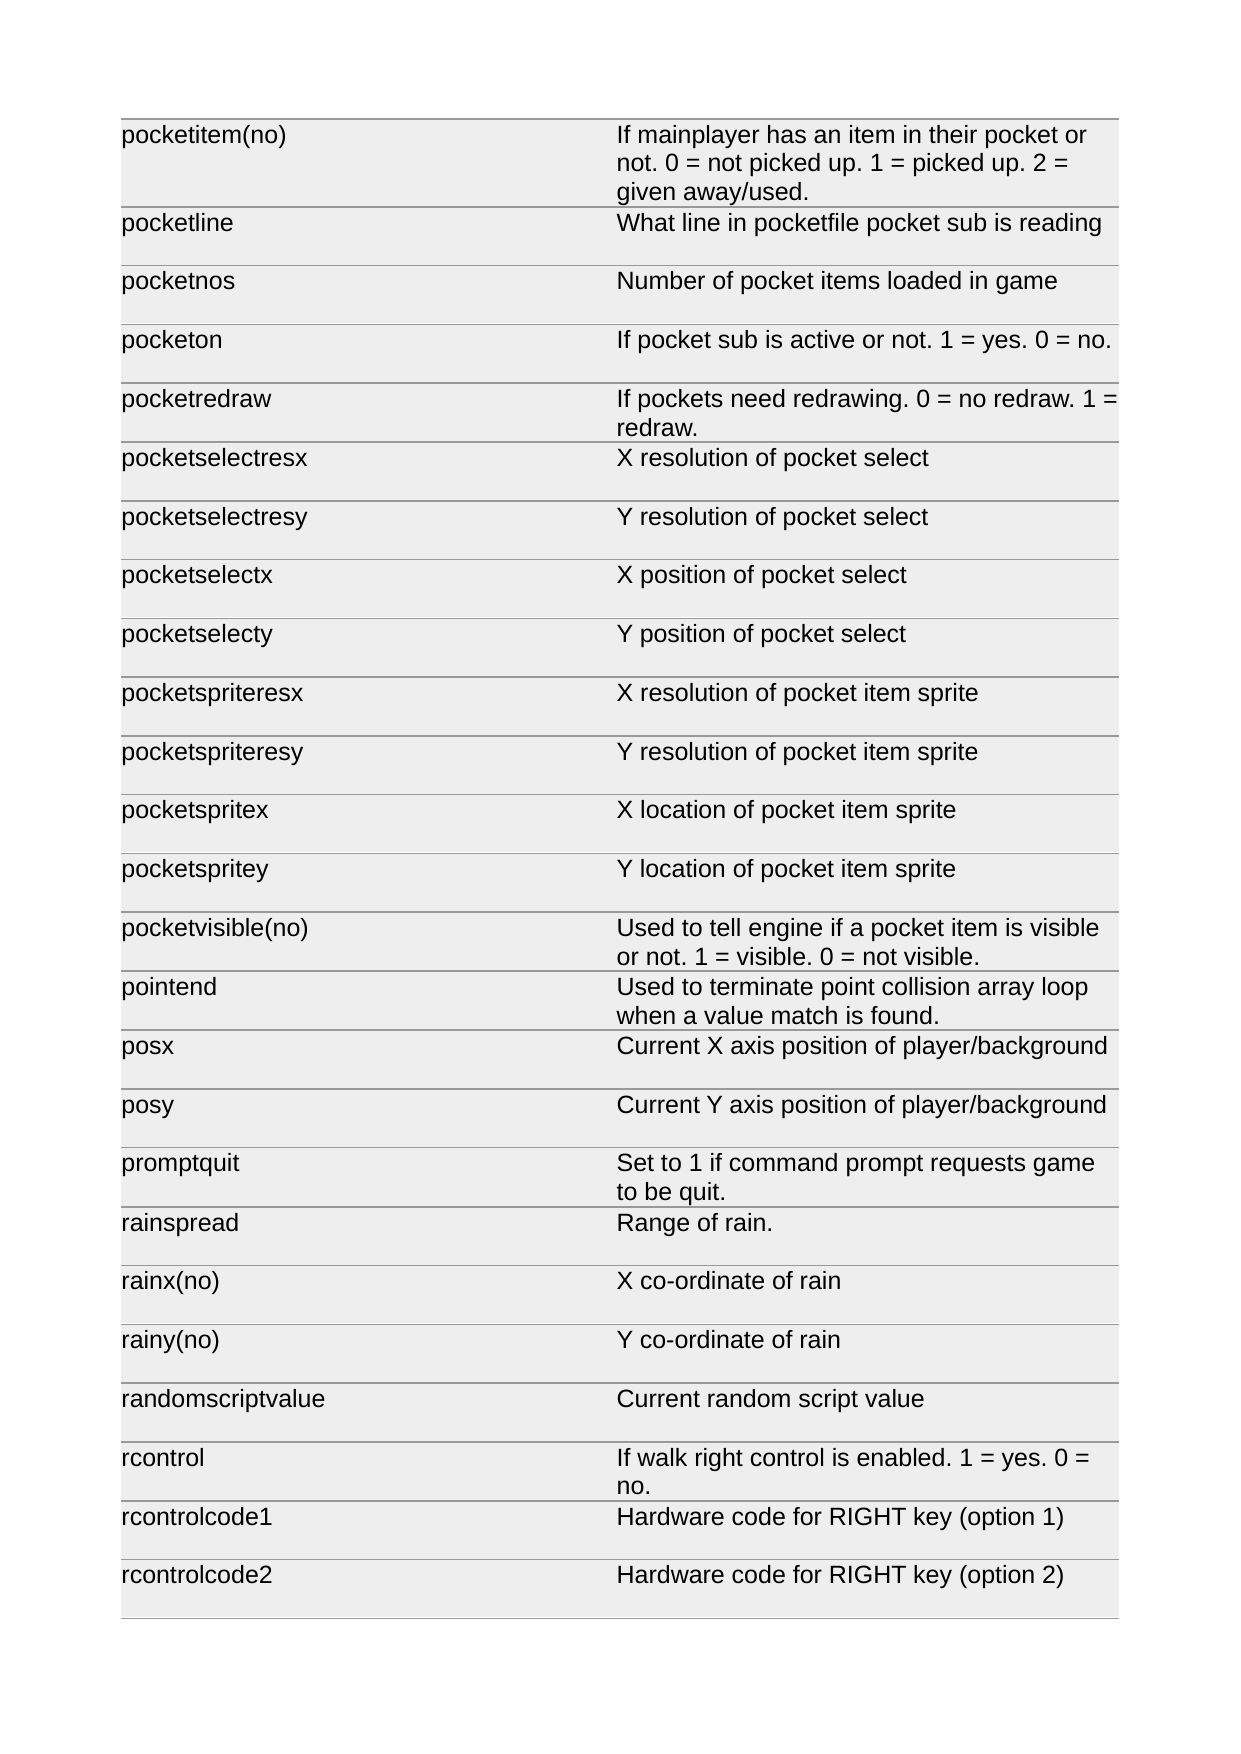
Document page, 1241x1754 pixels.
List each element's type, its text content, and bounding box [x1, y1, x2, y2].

table_cell Y resolution of pocket item sprite [616, 737, 1119, 794]
table_cell pocketitem(no) [121, 120, 616, 206]
table_cell rcontrolcode2 [121, 1560, 616, 1617]
table_cell Y resolution of pocket select [616, 502, 1119, 559]
table_cell X location of pocket item sprite [616, 795, 1119, 852]
table_cell Used to tell engine if a pocket item is visible or not. 1 = visible. 0 = not visible. [616, 913, 1119, 970]
table_cell pocketspritex [121, 795, 616, 852]
table_cell pocketnos [121, 266, 616, 323]
table_cell pocketselectx [121, 560, 616, 617]
table_cell pocketredraw [121, 384, 616, 441]
table_cell Y location of pocket item sprite [616, 854, 1119, 911]
table_cell rcontrol [121, 1443, 616, 1500]
table_cell pocketspriteresy [121, 737, 616, 794]
table_cell X position of pocket select [616, 560, 1119, 617]
table_cell Range of rain. [616, 1208, 1119, 1265]
table_cell Current X axis position of player/background [616, 1031, 1119, 1088]
table_cell pocketselecty [121, 619, 616, 676]
table_cell rainspread [121, 1208, 616, 1265]
table_cell pocketspritey [121, 854, 616, 911]
table_cell pocketline [121, 208, 616, 265]
table_cell posy [121, 1090, 616, 1147]
table_cell Used to terminate point collision array loop when a value match is found. [616, 972, 1119, 1029]
table_cell Current random script value [616, 1384, 1119, 1441]
table_cell pocketselectresx [121, 443, 616, 500]
table_cell promptquit [121, 1148, 616, 1206]
table_cell pocketon [121, 325, 616, 382]
table_cell X resolution of pocket select [616, 443, 1119, 500]
table_cell If walk right control is enabled. 1 = yes. 0 = no. [616, 1443, 1119, 1500]
table_cell If mainplayer has an item in their pocket or not. 0 = not picked up. 1 = picked up. 2 = given away/used. [616, 120, 1119, 206]
table_cell Number of pocket items loaded in game [616, 266, 1119, 323]
table_cell pocketspriteresx [121, 678, 616, 735]
table_cell rainy(no) [121, 1325, 616, 1382]
table_cell Y co-ordinate of rain [616, 1325, 1119, 1382]
table_cell Set to 1 if command prompt requests game to be quit. [616, 1148, 1119, 1206]
table_cell Current Y axis position of player/background [616, 1090, 1119, 1147]
table_cell Hardware code for RIGHT key (option 2) [616, 1560, 1119, 1617]
table_cell What line in pocketfile pocket sub is reading [616, 208, 1119, 265]
table_cell rainx(no) [121, 1266, 616, 1323]
table_cell X co-ordinate of rain [616, 1266, 1119, 1323]
table_cell Y position of pocket select [616, 619, 1119, 676]
table_cell pocketselectresy [121, 502, 616, 559]
table_cell If pockets need redrawing. 0 = no redraw. 1 = redraw. [616, 384, 1119, 441]
table_cell pointend [121, 972, 616, 1029]
table_cell rcontrolcode1 [121, 1502, 616, 1559]
table_cell pocketvisible(no) [121, 913, 616, 970]
table_cell X resolution of pocket item sprite [616, 678, 1119, 735]
table_cell If pocket sub is active or not. 1 = yes. 0 = no. [616, 325, 1119, 382]
table_cell randomscriptvalue [121, 1384, 616, 1441]
table_cell posx [121, 1031, 616, 1088]
table_cell Hardware code for RIGHT key (option 1) [616, 1502, 1119, 1559]
